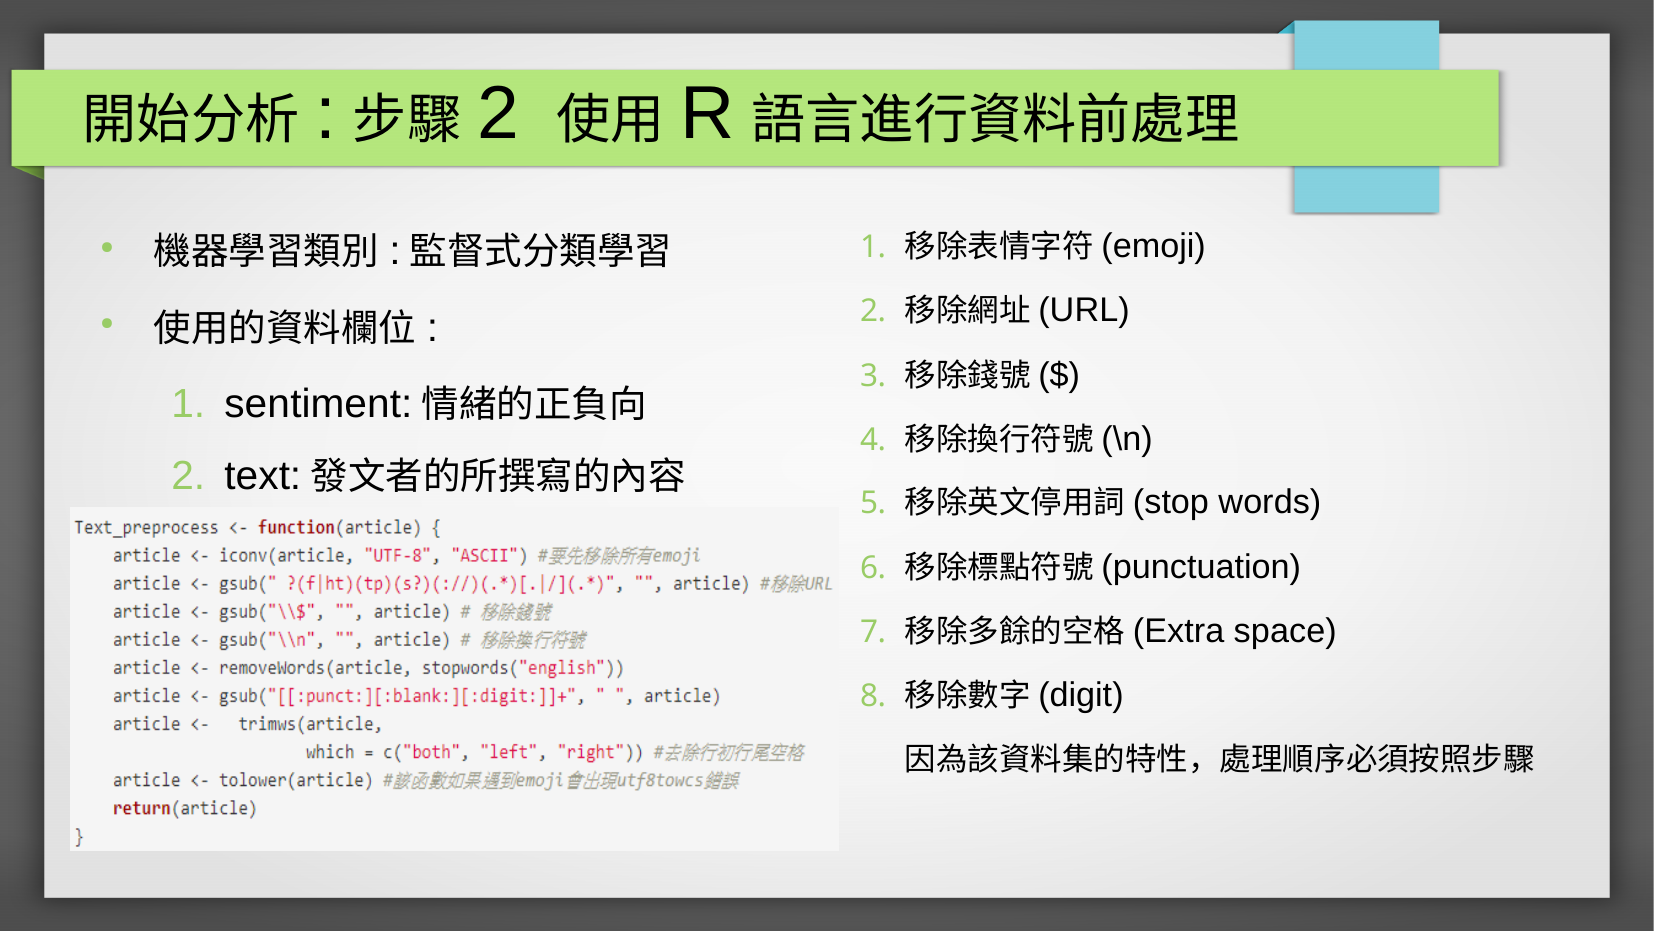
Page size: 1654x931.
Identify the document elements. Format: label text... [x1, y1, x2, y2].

title 開始分析:步驟2 使用R語言進行資料前處理 [82, 70, 1264, 160]
picture [0, 0, 1654, 931]
list 機器學習類別:監督式分類學習 使用的資料欄位: sentiment:情緒的正負向 text:發文者的所撰寫的內容 [82, 221, 809, 507]
list 移除表情字符(emoji) 移除網址(URL) 移除錢號($) 移除換行符號(\n) 移除英文停用詞(stop words) 移除標點符號(punctuation) 移除多餘的空格(Extra space) 移除數字(digit) 因為該資料集的特性，處理順序必須按照步驟 [845, 221, 1572, 782]
